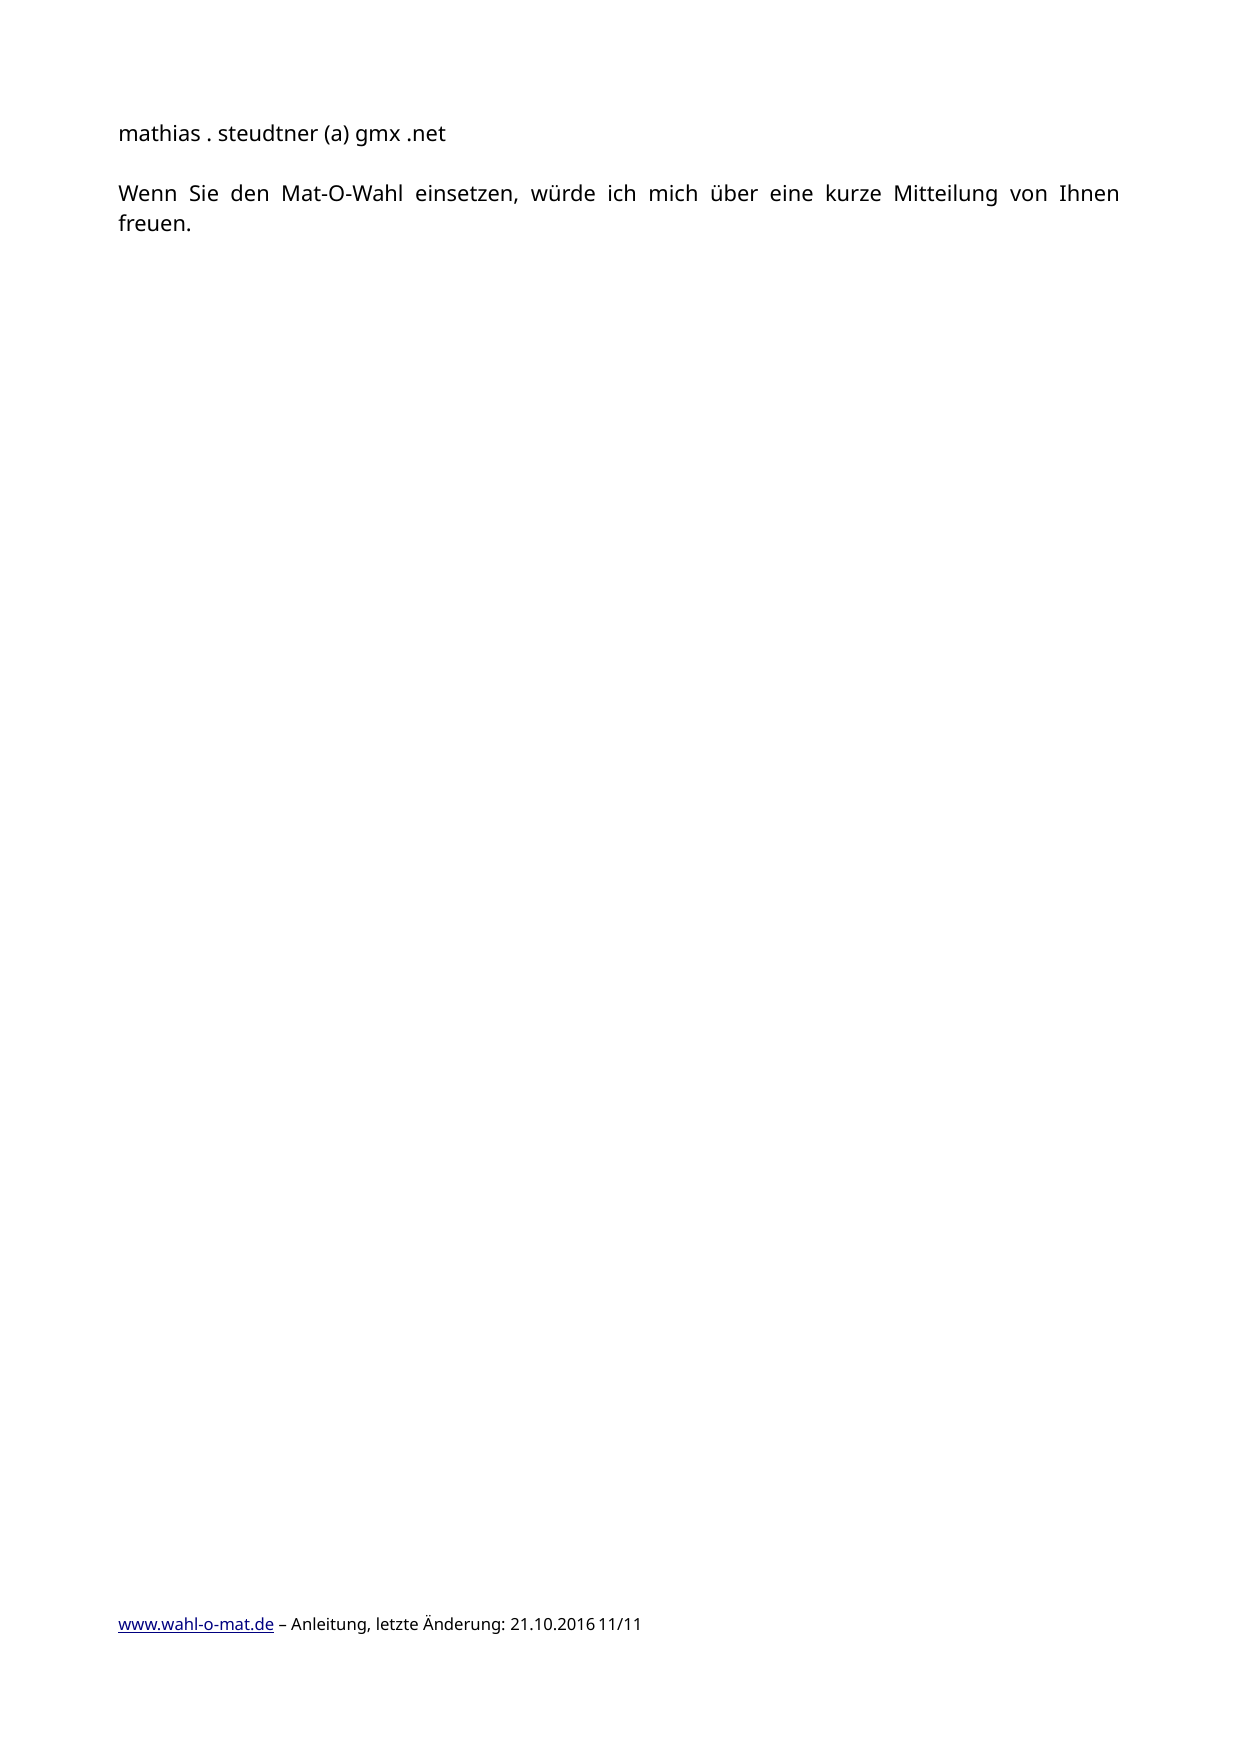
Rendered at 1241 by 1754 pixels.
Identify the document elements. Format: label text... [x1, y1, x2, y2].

text mathias . steudtner (a) gmx .net [118, 118, 1122, 148]
text Wenn Sie den Mat-O-Wahl einsetzen, würde ich mich über eine kurze Mitteilung von Ihnen freuen. [118, 178, 1122, 237]
